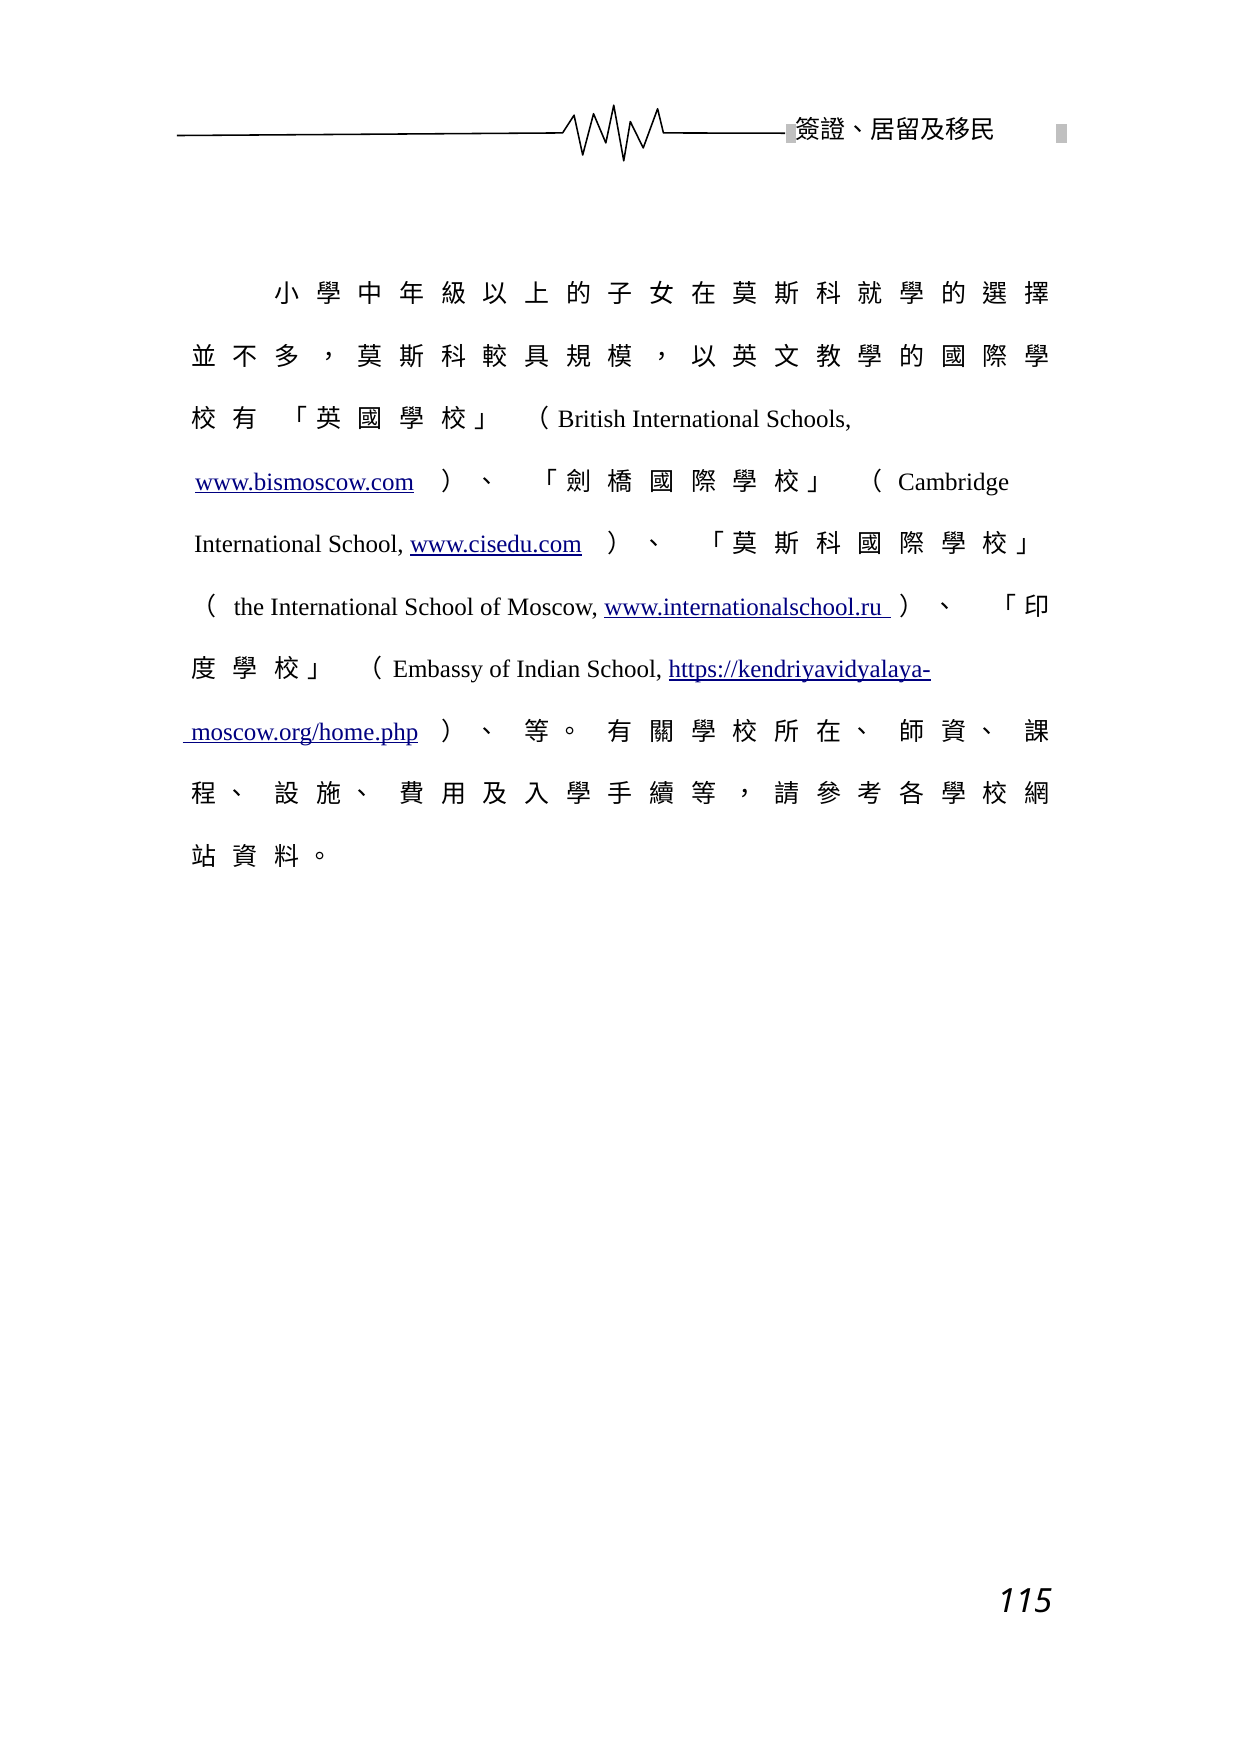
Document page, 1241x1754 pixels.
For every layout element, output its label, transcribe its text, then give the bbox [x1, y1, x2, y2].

text 小學中年級以上的子女在莫斯科就學的選擇並不多，莫斯科較具規模，以英文教學的國際學校有「英國學校」（British International Schools, www.bismoscow.com ）、「劍橋國際學校」（Cambridge International School, www.cisedu.com ）、「莫斯科國際學校」（the International School of Moscow, www.internationalschool.ru）、「印度學校」（Embassy of Indian School, https://kendriyavidyalaya-moscow.org/home.php ）、等。有關學校所在、師資、課程、設施、費用及入學手續等，請參考各學校網站資料。 [183, 250, 1058, 875]
